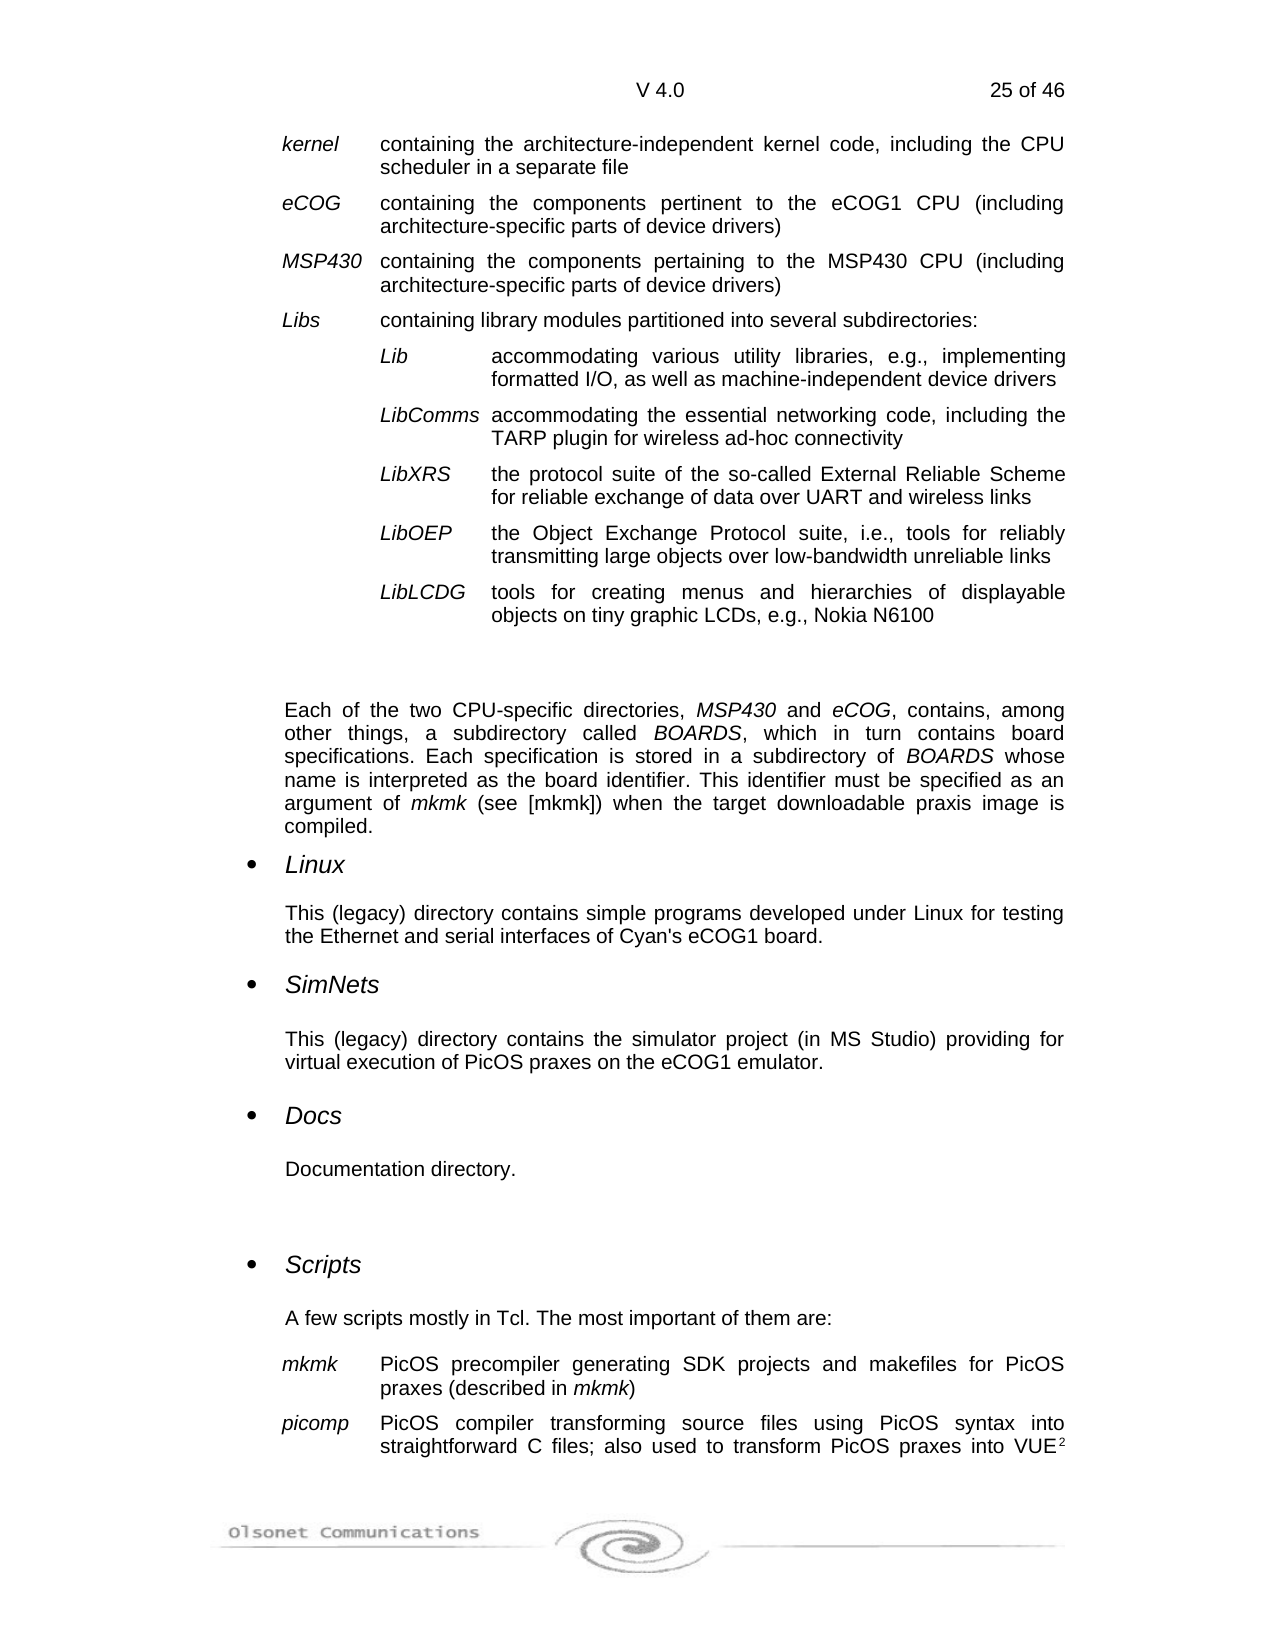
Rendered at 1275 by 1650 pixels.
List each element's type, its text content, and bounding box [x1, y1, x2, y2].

list Docs [247, 1102, 1065, 1130]
table_cell MSP430 [284, 250, 380, 309]
table_header containing the architecture-independent kernel code, including the CPU scheduler in a separate file [380, 132, 1065, 191]
table_header PicOS precompiler generating SDK projects and makefiles for PicOS praxes (described in mkmk) [380, 1353, 1065, 1412]
text Documentation directory. [285, 1158, 1065, 1181]
table_cell picomp [284, 1412, 380, 1458]
table_cell tools for creating menus and hierarchies of displayable objects on tiny graphic LCDs, e.g., Nokia N6100 [491, 581, 1065, 639]
table_cell LibOEP [380, 522, 491, 581]
table_cell LibXRS [380, 463, 491, 522]
picture [210, 1504, 1065, 1596]
text Each of the two CPU-specific directories, MSP430 and eCOG, contains, among other things, a subdirectory called BOARDS, which in turn contains board specifications. Each specification is stored in a subdirectory of BOARDS whose name is interpreted as the board identifier. This identifier must be specified as an argument of mkmk (see [mkmk]) when the target downloadable praxis image is compiled. [284, 698, 1065, 838]
table_header mkmk [284, 1353, 380, 1412]
table_header kernel [284, 132, 380, 191]
table_cell accommodating the essential networking code, including the TARP plugin for wireless ad-hoc connectivity [491, 404, 1065, 463]
list SimNets [247, 971, 1065, 999]
table_cell the protocol suite of the so-called External Reliable Scheme for reliable exchange of data over UART and wireless links [491, 463, 1065, 522]
text A few scripts mostly in Tcl. The most important of them are: [285, 1306, 1065, 1330]
table_cell LibLCDG [380, 581, 491, 639]
table_header accommodating various utility libraries, e.g., implementing formatted I/O, as well as machine-independent device drivers [491, 345, 1065, 404]
list Scripts [247, 1251, 1065, 1278]
table_header Lib [380, 345, 491, 404]
table_cell PicOS compiler transforming source files using PicOS syntax into straightforward C files; also used to transform PicOS praxes into VUE2 [380, 1412, 1065, 1458]
table_cell containing the components pertaining to the MSP430 CPU (including architecture-specific parts of device drivers) [380, 250, 1065, 309]
table_cell Libs [284, 309, 380, 663]
table_cell eCOG [284, 191, 380, 250]
text This (legacy) directory contains the simulator project (in MS Studio) providing for virtual execution of PicOS praxes on the eCOG1 emulator. [285, 1027, 1065, 1074]
table_cell [380, 639, 1065, 663]
table_cell LibComms [380, 404, 491, 463]
table_cell the Object Exchange Protocol suite, i.e., tools for reliably transmitting large objects over low-bandwidth unreliable links [491, 522, 1065, 581]
table_cell containing library modules partitioned into several subdirectories: [380, 309, 1065, 345]
text This (legacy) directory contains simple programs developed under Linux for testing the Ethernet and serial interfaces of Cyan's eCOG1 board. [285, 902, 1065, 948]
list Linux [247, 850, 1065, 878]
table_cell containing the components pertinent to the eCOG1 CPU (including architecture-specific parts of device drivers) [380, 191, 1065, 250]
